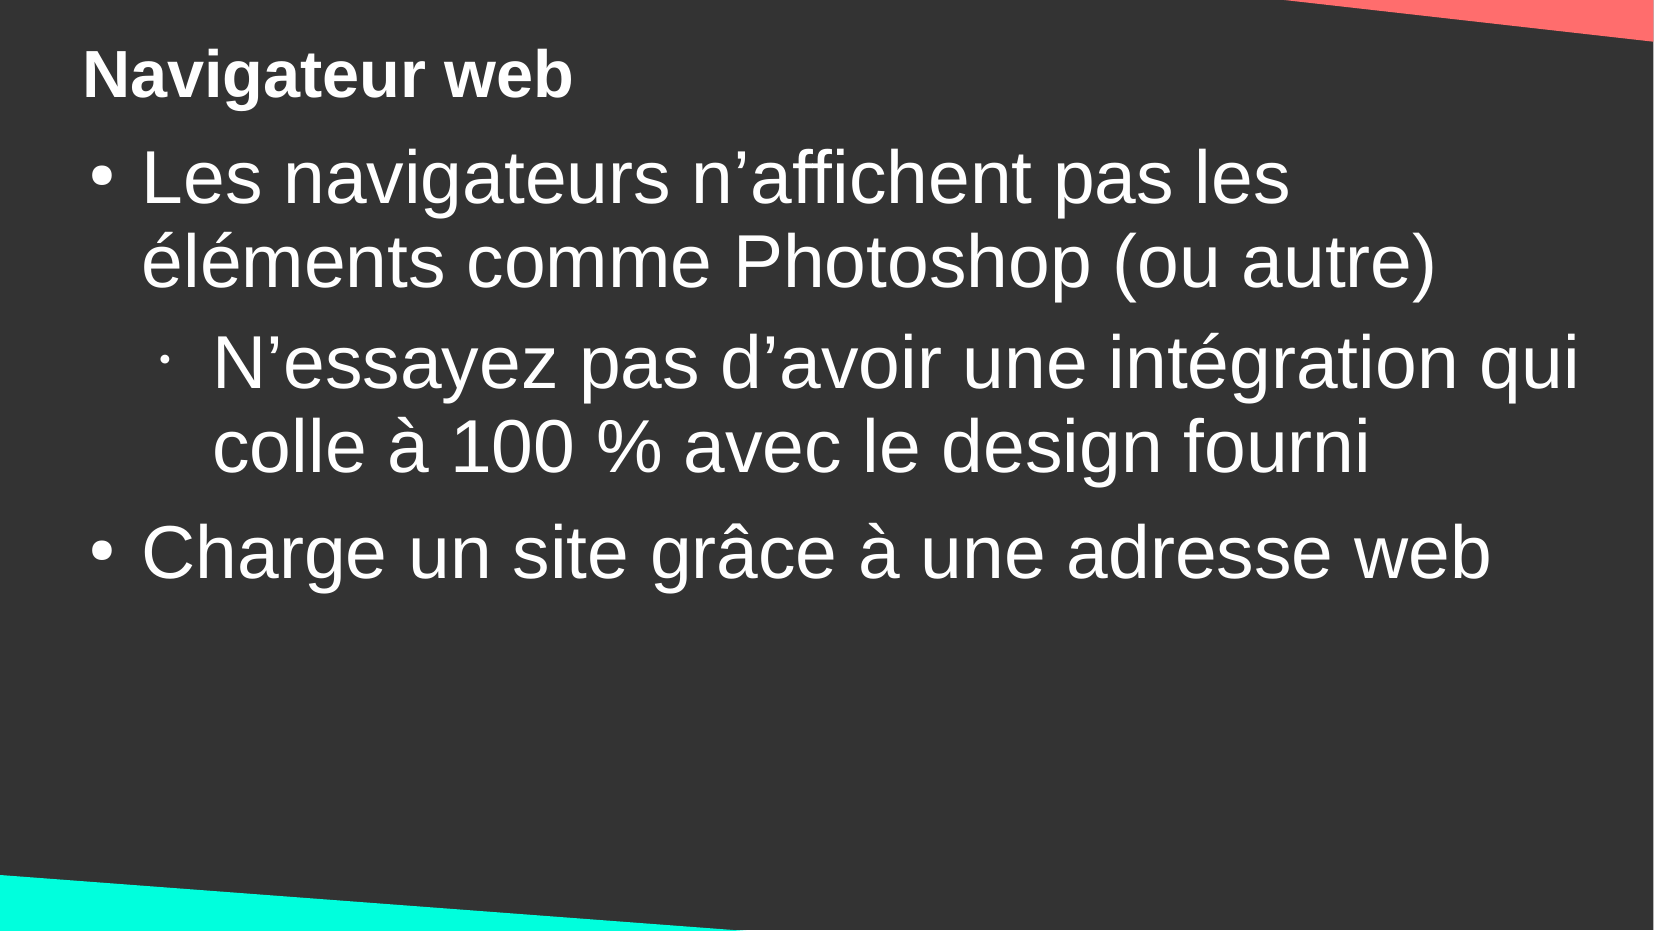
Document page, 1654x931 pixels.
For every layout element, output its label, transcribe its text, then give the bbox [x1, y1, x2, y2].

text_box [1284, 0, 1654, 42]
title Navigateur web [82, 36, 1571, 114]
list Les navigateurs n’affichent pas les éléments comme Photoshop (ou autre) N’essayez pas d’avoir une intégration qui colle à 100 % avec le design fourni Charge un site grâce à une adresse web [70, 135, 1595, 675]
